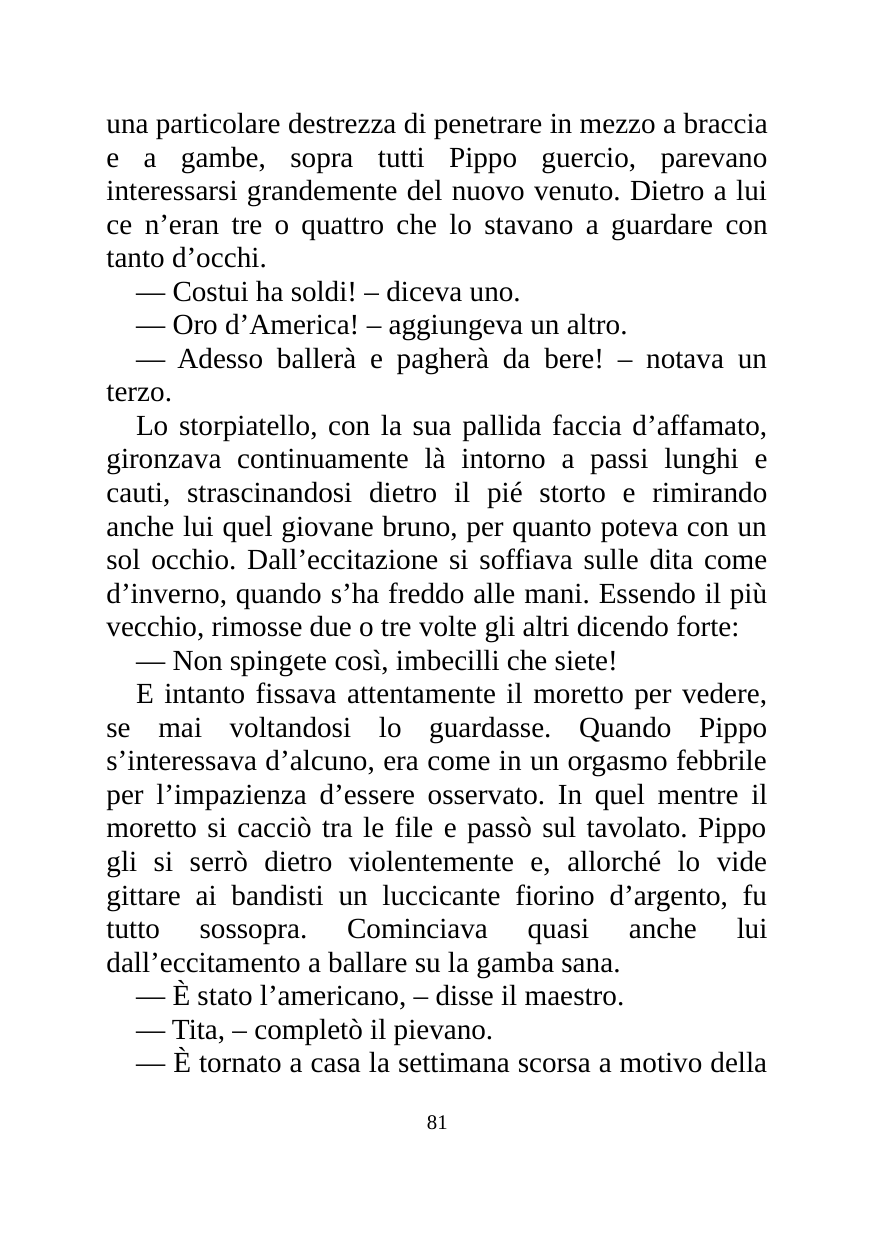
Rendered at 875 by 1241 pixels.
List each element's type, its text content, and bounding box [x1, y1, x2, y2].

text — Non spingete così, imbecilli che siete! [106, 643, 768, 676]
text — Costui ha soldi! – diceva uno. [106, 274, 768, 307]
text Lo storpiatello, con la sua pallida faccia d’affamato, gironzava continuamente là intorno a passi lunghi e cauti, strascinandosi dietro il pié storto e rimirando anche lui quel giovane bruno, per quanto poteva con un sol occhio. Dall’eccitazione si soffiava sulle dita come d’inverno, quando s’ha freddo alle mani. Essendo il più vecchio, rimosse due o tre volte gli altri dicendo forte: [106, 408, 768, 643]
text una particolare destrezza di penetrare in mezzo a braccia e a gambe, sopra tutti Pippo guercio, parevano interessarsi grandemente del nuovo venuto. Dietro a lui ce n’eran tre o quattro che lo stavano a guardare con tanto d’occhi. [106, 106, 768, 274]
text E intanto fissava attentamente il moretto per vedere, se mai voltandosi lo guardasse. Quando Pippo s’interessava d’alcuno, era come in un orgasmo febbrile per l’impazienza d’essere osservato. In quel mentre il moretto si cacciò tra le file e passò sul tavolato. Pippo gli si serrò dietro violentemente e, allorché lo vide gittare ai bandisti un luccicante fiorino d’argento, fu tutto sossopra. Cominciava quasi anche lui dall’eccitamento a ballare su la gamba sana. [106, 676, 768, 978]
text — È stato l’americano, – disse il maestro. [106, 978, 768, 1012]
text — Tita, – completò il pievano. [106, 1012, 768, 1045]
text — È tornato a casa la settimana scorsa a motivo della [106, 1045, 768, 1079]
text — Adesso ballerà e pagherà da bere! – notava un terzo. [106, 341, 768, 408]
text — Oro d’America! – aggiungeva un altro. [106, 307, 768, 341]
